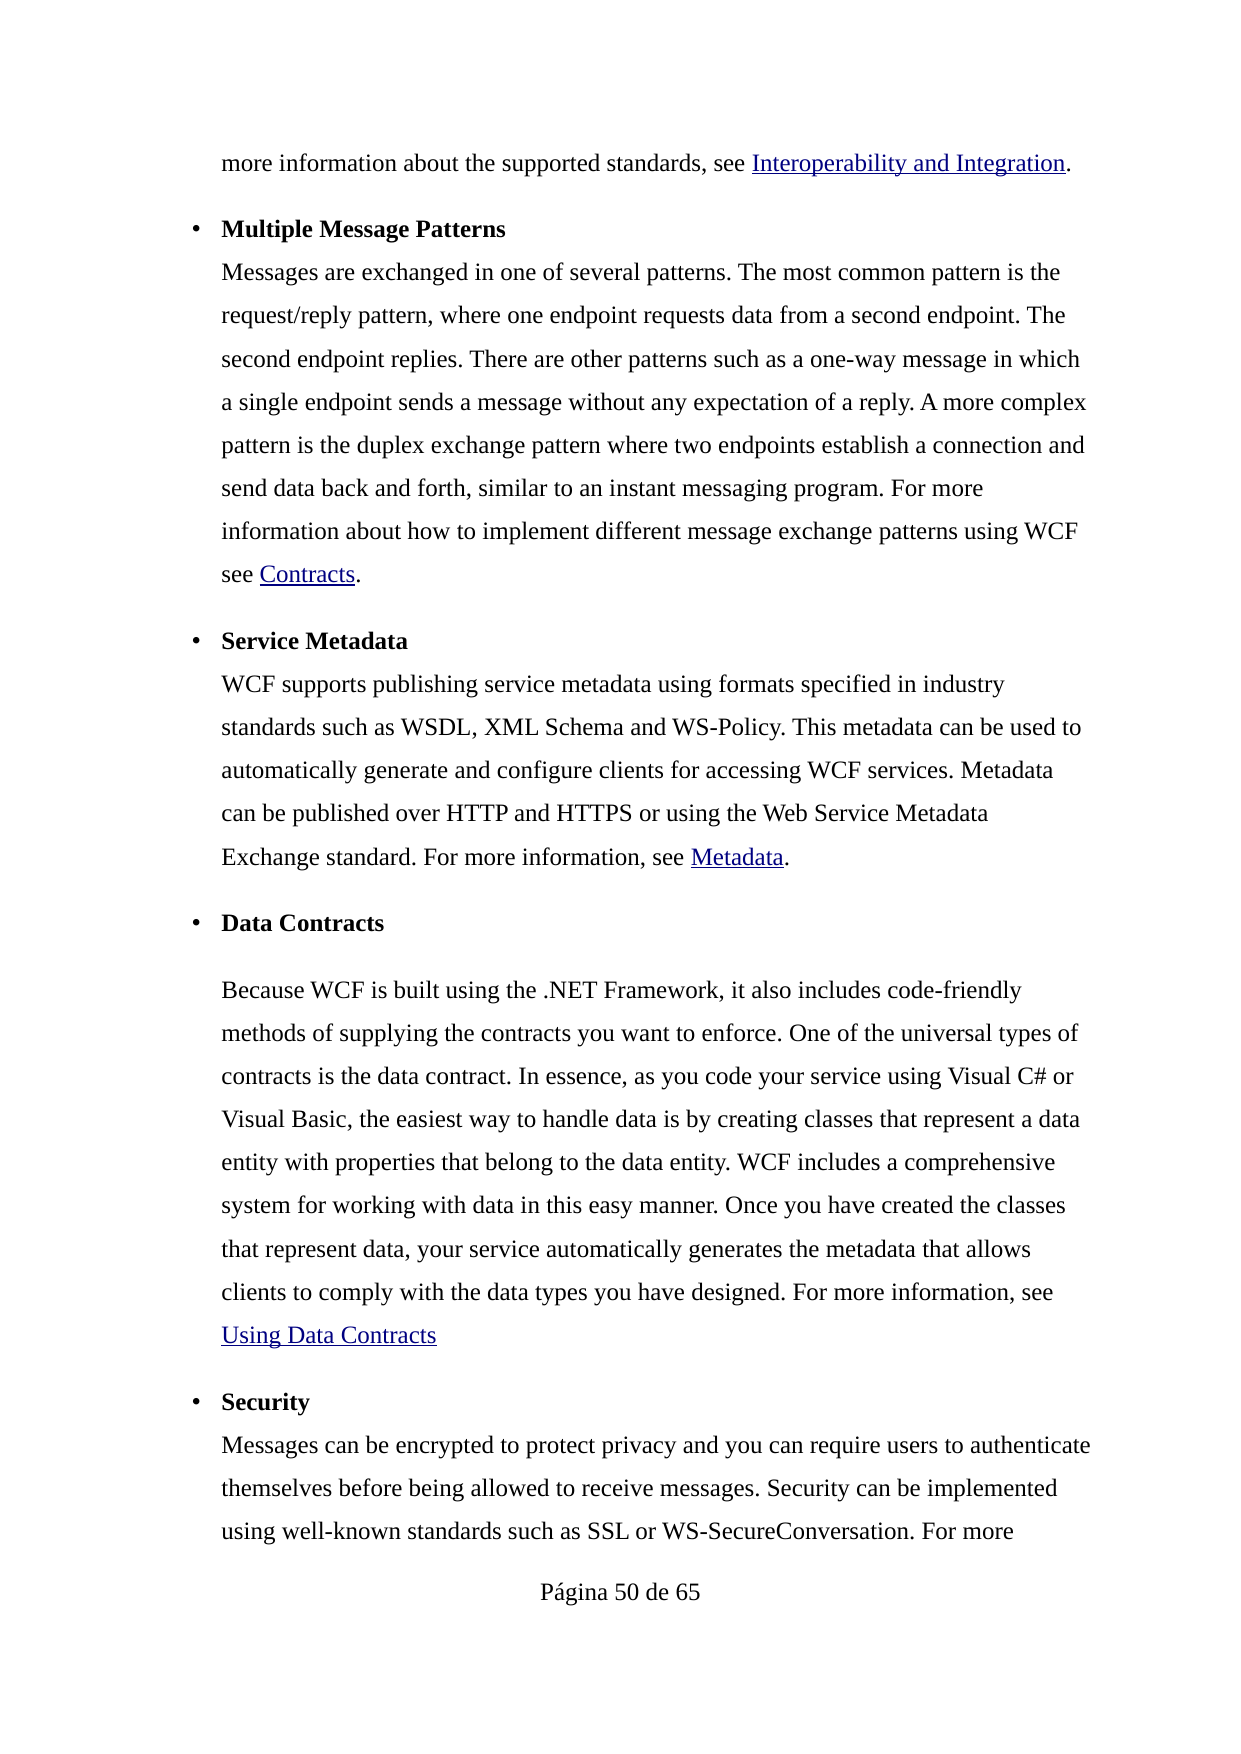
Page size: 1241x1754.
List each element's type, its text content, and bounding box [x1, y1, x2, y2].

list Service Metadata WCF supports publishing service metadata using formats specified in industry standards such as WSDL, XML Schema and WS-Policy. This metadata can be used to automatically generate and configure clients for accessing WCF services. Metadata can be published over HTTP and HTTPS or using the Web Service Metadata Exchange standard. For more information, see Metadata. [192, 626, 1093, 870]
list Because WCF is built using the .NET Framework, it also includes code-friendly methods of supplying the contracts you want to enforce. One of the universal types of contracts is the data contract. In essence, as you code your service using Visual C# or Visual Basic, the easiest way to handle data is by creating classes that represent a data entity with properties that belong to the data entity. WCF includes a comprehensive system for working with data in this easy manner. Once you have created the classes that represent data, your service automatically generates the metadata that allows clients to comply with the data types you have designed. For more information, see Using Data Contracts [192, 975, 1093, 1349]
list Data Contracts [192, 908, 1093, 937]
list Security Messages can be encrypted to protect privacy and you can require users to authenticate themselves before being allowed to receive messages. Security can be implemented using well-known standards such as SSL or WS-SecureConversation. For more [192, 1387, 1093, 1545]
list more information about the supported standards, see Interoperability and Integration. [192, 148, 1093, 176]
list Multiple Message Patterns Messages are exchanged in one of several patterns. The most common pattern is the request/reply pattern, where one endpoint requests data from a second endpoint. The second endpoint replies. There are other patterns such as a one-way message in which a single endpoint sends a message without any expectation of a reply. A more complex pattern is the duplex exchange pattern where two endpoints establish a connection and send data back and forth, similar to an instant messaging program. For more information about how to implement different message exchange patterns using WCF see Contracts. [192, 214, 1093, 588]
